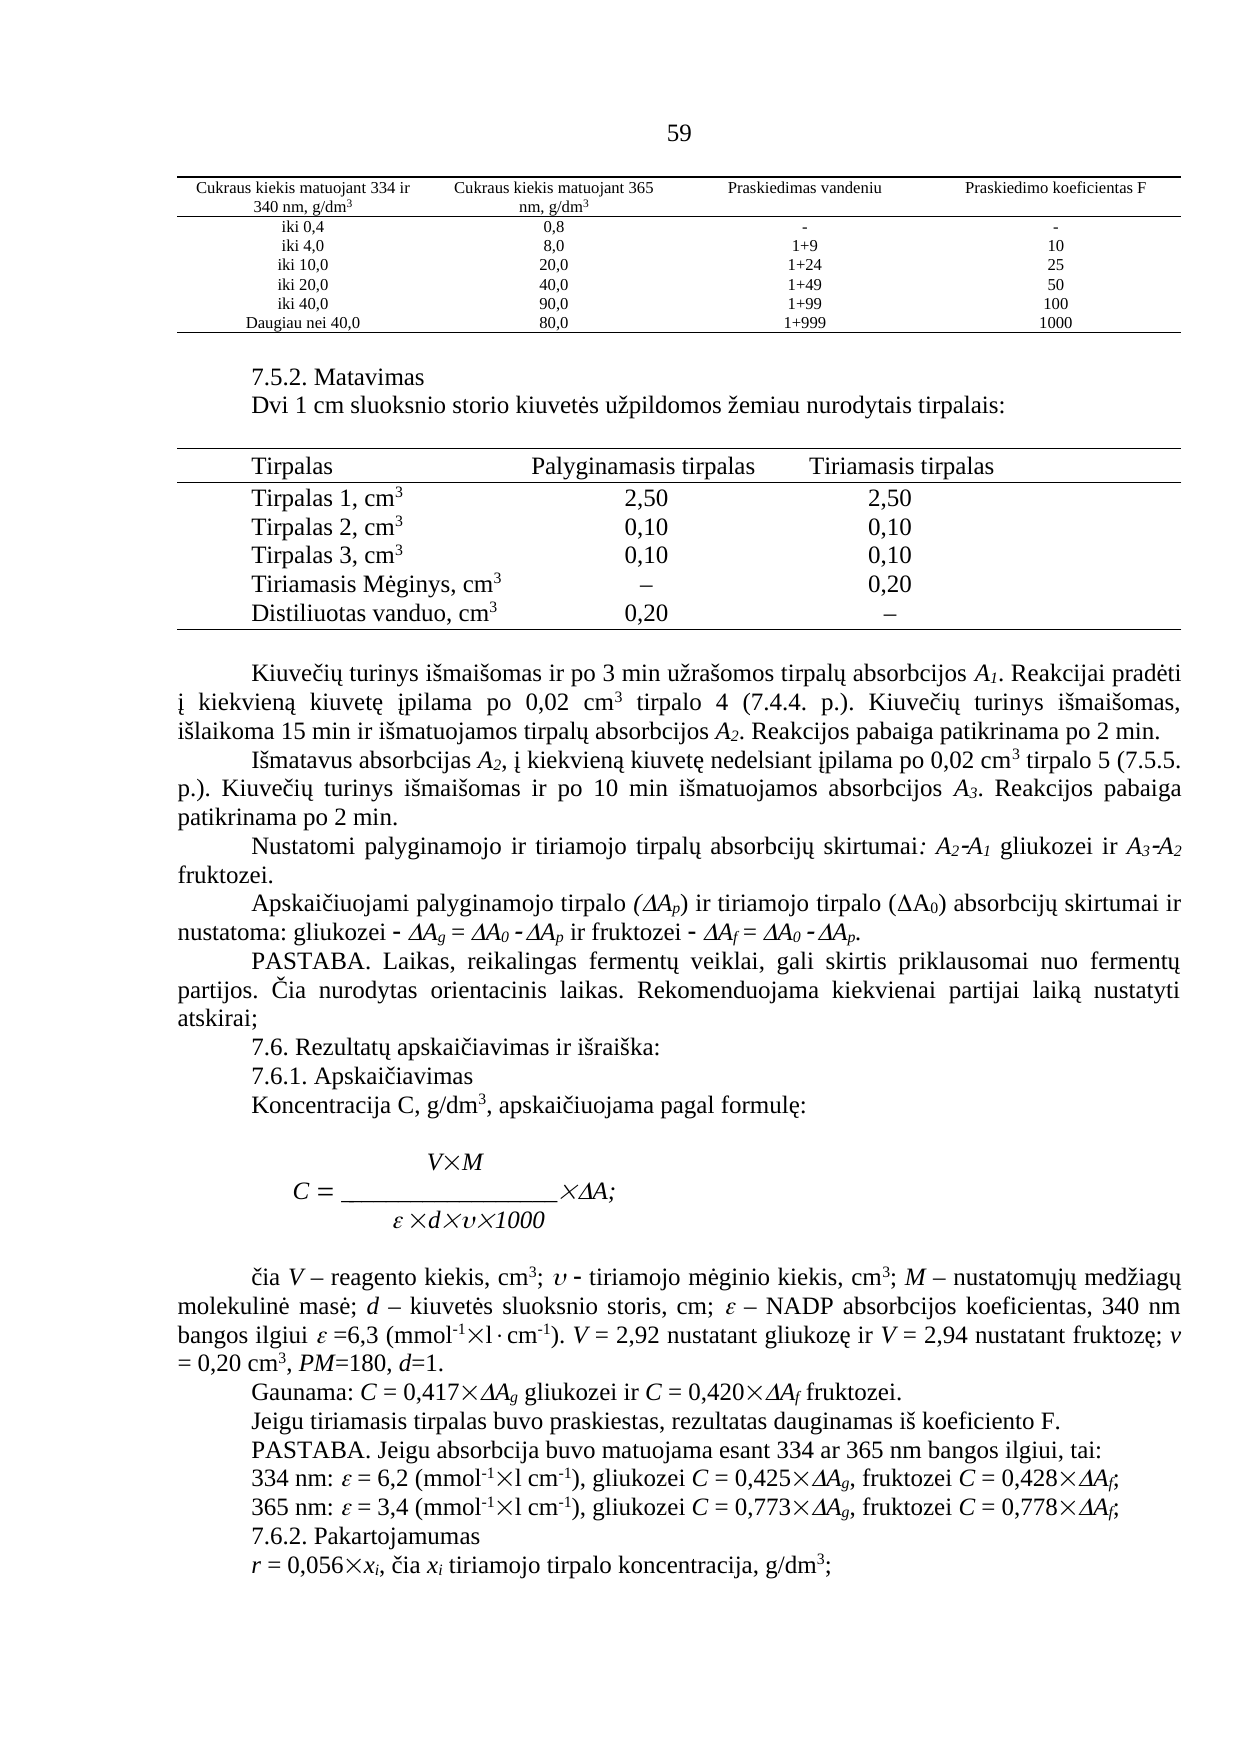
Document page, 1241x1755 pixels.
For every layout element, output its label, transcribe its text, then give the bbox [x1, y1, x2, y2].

table_cell 90,0 [428, 294, 679, 313]
table_header Praskiedimo koeficientas F [930, 178, 1181, 216]
text C  A; [218, 1176, 1181, 1205]
table_cell 20,0 [428, 255, 679, 274]
text Kiuvečių turinys išmaišomas ir po 3 min užrašomos tirpalų absorbcijos A1. Reakcijai pradėti į kiekvieną kiuvetę įpilama po 0,02 cm3 tirpalo 4 (7.4.4. p.). Kiuvečių turinys išmaišomas, išlaikoma 15 min ir išmatuojamos tirpalų absorbcijos A2. Reakcijos pabaiga patikrinama po 2 min. [177, 658, 1181, 745]
text r = 0,056xi, čia xi tiriamojo tirpalo koncentracija, g/dm3; [177, 1550, 1181, 1578]
table_header Cukraus kiekis matuojant 365 nm, g/dm3 [428, 178, 679, 216]
text Tirpalas Palyginamasis tirpalas Tiriamasis tirpalas [177, 449, 1181, 482]
text Gaunama: C = 0,417Ag gliukozei ir C = 0,420Af fruktozei. [177, 1377, 1181, 1406]
table_header Cukraus kiekis matuojant 334 ir 340 nm, g/dm3 [177, 178, 428, 216]
table_cell 8,0 [428, 236, 679, 255]
table_cell 100 [930, 294, 1181, 313]
text 7.5.2. Matavimas [177, 362, 1181, 390]
text 7.6.2. Pakartojamumas [177, 1521, 1181, 1550]
text PASTABA. Jeigu absorbcija buvo matuojama esant 334 ar 365 nm bangos ilgiui, tai: [177, 1435, 1181, 1463]
text Dvi 1 cm sluoksnio storio kiuvetės užpildomos žemiau nurodytais tirpalais: [177, 390, 1181, 419]
text  d1000 [218, 1205, 1181, 1233]
text Nustatomi palyginamojo ir tiriamojo tirpalų absorbcijų skirtumai: A2A1 gliukozei ir A3A2 fruktozei. [177, 831, 1181, 888]
table_cell 40,0 [428, 274, 679, 293]
text 365 nm:  = 3,4 (mmol-1l cm-1), gliukozei C = 0,773Ag, fruktozei C = 0,778Af; [177, 1492, 1181, 1521]
text Koncentracija C, g/dm3, apskaičiuojama pagal formulę: [177, 1090, 1181, 1118]
table_cell 50 [930, 274, 1181, 293]
text Jeigu tiriamasis tirpalas buvo praskiestas, rezultatas dauginamas iš koeficiento F. [177, 1406, 1181, 1435]
table_cell 1+999 [679, 313, 930, 332]
text Tirpalas 3, cm3 0,10 0,10 [177, 540, 1181, 569]
text VM [177, 1147, 1181, 1176]
text Apskaičiuojami palyginamojo tirpalo (Ap) ir tiriamojo tirpalo (A0) absorbcijų skirtumai ir nustatoma: gliukozei  Ag = A0  Ap ir fruktozei  Af = A0  Ap. [177, 888, 1181, 946]
text Tirpalas 2, cm3 0,10 0,10 [177, 512, 1181, 540]
text Distiliuotas vanduo, cm3 0,20 – [177, 598, 1181, 629]
table_cell 1+24 [679, 255, 930, 274]
table_cell 1+9 [679, 236, 930, 255]
text Tiriamasis Mėginys, cm3 – 0,20 [177, 569, 1181, 598]
table_cell iki 40,0 [177, 294, 428, 313]
text Išmatavus absorbcijas A2, į kiekvieną kiuvetę nedelsiant įpilama po 0,02 cm3 tirpalo 5 (7.5.5. p.). Kiuvečių turinys išmaišomas ir po 10 min išmatuojamos absorbcijos A3. Reakcijos pabaiga patikrinama po 2 min. [177, 745, 1181, 831]
table_header Praskiedimas vandeniu [679, 178, 930, 216]
text 334 nm:  = 6,2 (mmol-1l cm-1), gliukozei C = 0,425Ag, fruktozei C = 0,428Af; [177, 1463, 1181, 1492]
table_cell 0,8 [428, 217, 679, 236]
table_cell iki 0,4 [177, 217, 428, 236]
table_cell iki 10,0 [177, 255, 428, 274]
table_cell - [679, 217, 930, 236]
table_cell iki 4,0 [177, 236, 428, 255]
table_cell 80,0 [428, 313, 679, 332]
table_cell Daugiau nei 40,0 [177, 313, 428, 332]
table_cell 1000 [930, 313, 1181, 332]
table_cell iki 20,0 [177, 274, 428, 293]
table_cell 25 [930, 255, 1181, 274]
table_cell 10 [930, 236, 1181, 255]
text čia V – reagento kiekis, cm3;   tiriamojo mėginio kiekis, cm3; M – nustatomųjų medžiagų molekulinė masė; d – kiuvetės sluoksnio storis, cm;  – NADP absorbcijos koeficientas, 340 nm bangos ilgiui  =6,3 (mmol-1lcm-1). V = 2,92 nustatant gliukozę ir V = 2,94 nustatant fruktozę; v = 0,20 cm3, PM=180, d=1. [177, 1262, 1181, 1377]
table_cell 1+99 [679, 294, 930, 313]
text PASTABA. Laikas, reikalingas fermentų veiklai, gali skirtis priklausomai nuo fermentų partijos. Čia nurodytas orientacinis laikas. Rekomenduojama kiekvienai partijai laiką nustatyti atskirai; [177, 946, 1181, 1032]
text 7.6.1. Apskaičiavimas [177, 1061, 1181, 1090]
text 7.6. Rezultatų apskaičiavimas ir išraiška: [177, 1032, 1181, 1061]
text Tirpalas 1, cm3 2,50 2,50 [177, 483, 1181, 512]
table_cell 1+49 [679, 274, 930, 293]
table_cell - [930, 217, 1181, 236]
